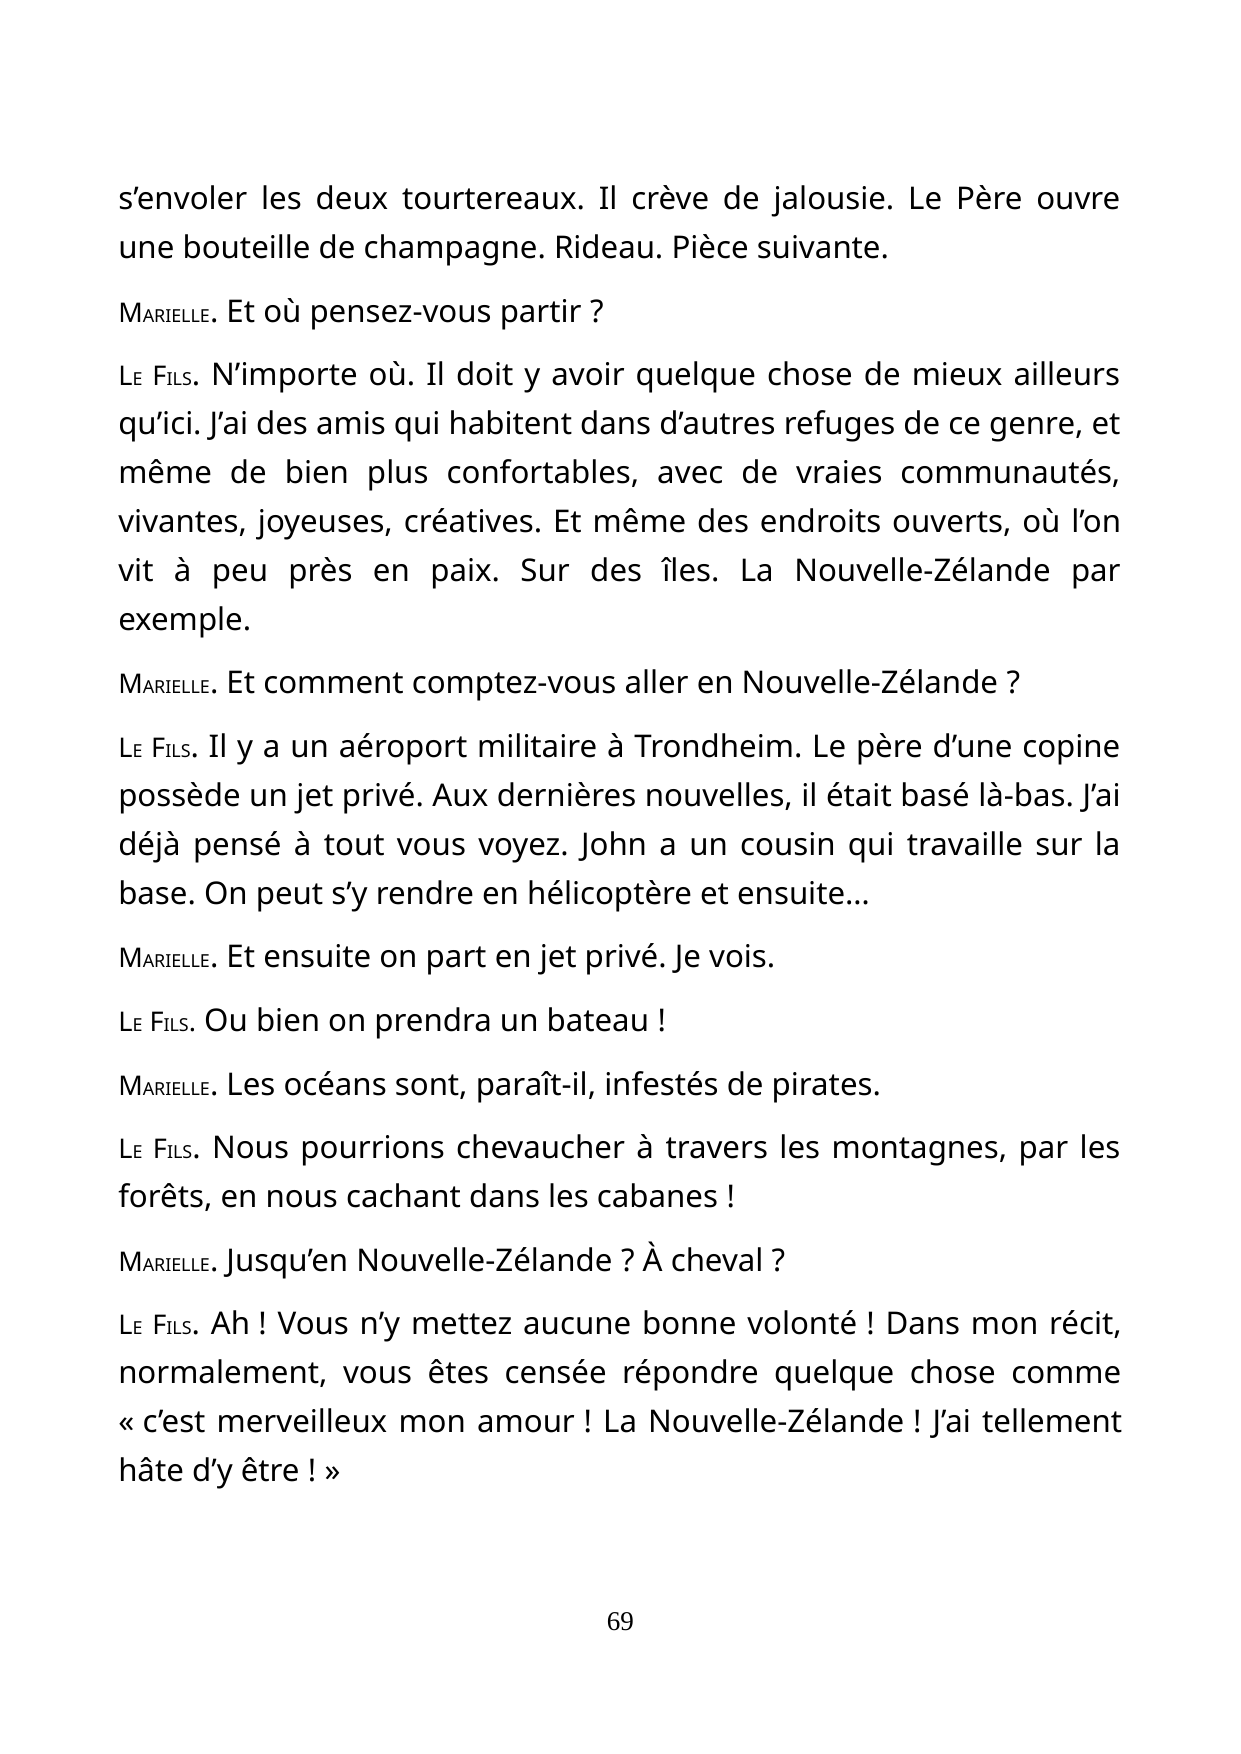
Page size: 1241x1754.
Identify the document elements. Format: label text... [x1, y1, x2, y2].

text Le Fils. Nous pourrions chevaucher à travers les montagnes, par les forêts, en nous cachant dans les cabanes ! [118, 1125, 1122, 1217]
text Marielle. Et comment comptez-vous aller en Nouvelle-Zélande ? [118, 660, 1122, 703]
text Le Fils. Ou bien on prendra un bateau ! [118, 998, 1122, 1041]
text s’envoler les deux tourtereaux. Il crève de jalousie. Le Père ouvre une bouteille de champagne. Rideau. Pièce suivante. [118, 176, 1122, 268]
text Marielle. Les océans sont, paraît-il, infestés de pirates. [118, 1061, 1122, 1104]
text Le Fils. N’importe où. Il doit y avoir quelque chose de mieux ailleurs qu’ici. J’ai des amis qui habitent dans d’autres refuges de ce genre, et même de bien plus confortables, avec de vraies communautés, vivantes, joyeuses, créatives. Et même des endroits ouverts, où l’on vit à peu près en paix. Sur des îles. La Nouvelle-Zélande par exemple. [118, 352, 1122, 639]
text Marielle. Et ensuite on part en jet privé. Je vois. [118, 934, 1122, 977]
text Marielle. Et où pensez-vous partir ? [118, 288, 1122, 331]
text Le Fils. Ah ! Vous n’y mettez aucune bonne volonté ! Dans mon récit, normalement, vous êtes censée répondre quelque chose comme « c’est merveilleux mon amour ! La Nouvelle-Zélande ! J’ai tellement hâte d’y être ! » [118, 1301, 1122, 1491]
text Marielle. Jusqu’en Nouvelle-Zélande ? À cheval ? [118, 1237, 1122, 1280]
text Le Fils. Il y a un aéroport militaire à Trondheim. Le père d’une copine possède un jet privé. Aux dernières nouvelles, il était basé là-bas. J’ai déjà pensé à tout vous voyez. John a un cousin qui travaille sur la base. On peut s’y rendre en hélicoptère et ensuite… [118, 724, 1122, 913]
